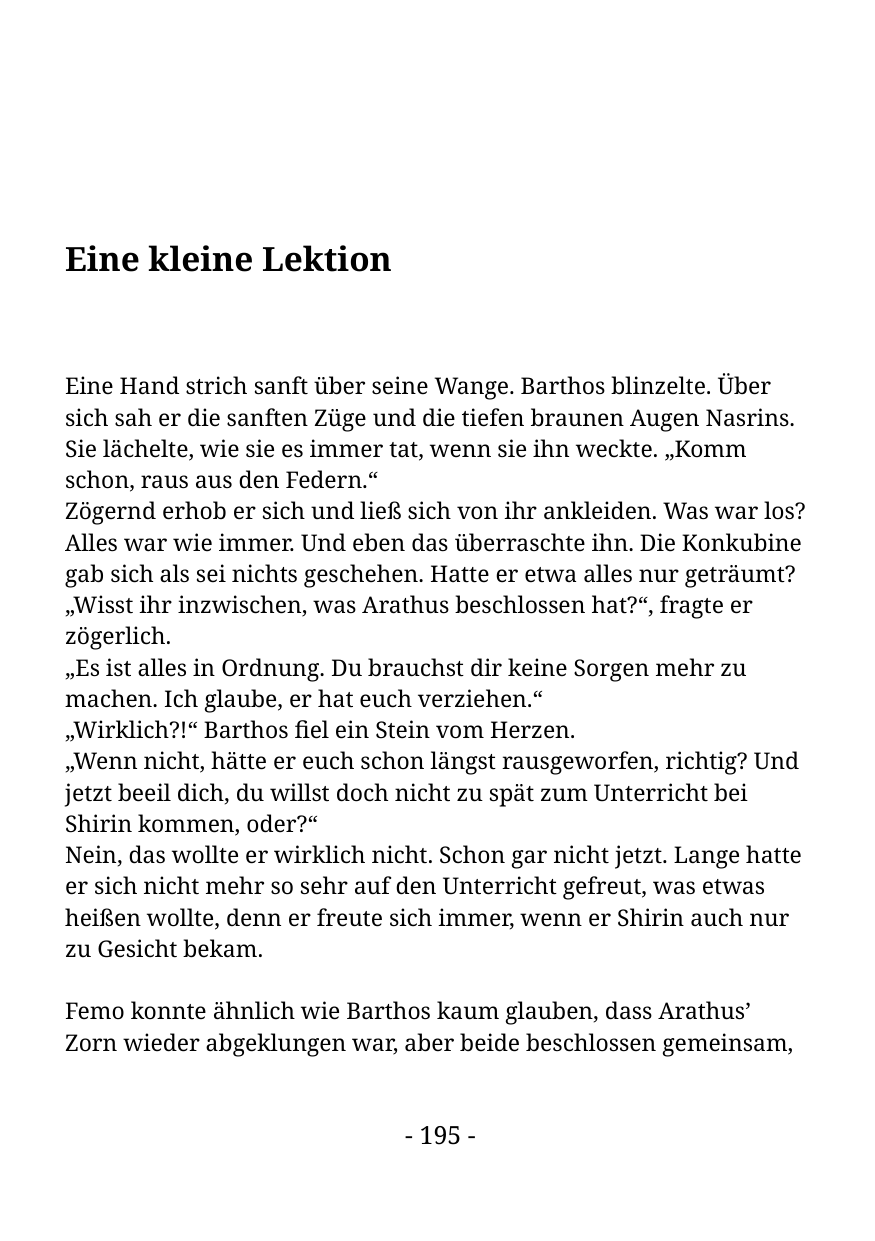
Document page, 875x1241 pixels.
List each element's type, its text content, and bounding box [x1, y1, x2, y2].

subtitle Eine kleine Lektion [65, 236, 809, 282]
text Eine Hand strich sanft über seine Wange. Barthos blinzelte. Über sich sah er die sanften Züge und die tiefen braunen Augen Nasrins. Sie lächelte, wie sie es immer tat, wenn sie ihn weckte. „Komm schon, raus aus den Federn.“ Zögernd erhob er sich und ließ sich von ihr ankleiden. Was war los? Alles war wie immer. Und eben das überraschte ihn. Die Konkubine gab sich als sei nichts geschehen. Hatte er etwa alles nur geträumt? „Wisst ihr inzwischen, was Arathus beschlossen hat?“, fragte er zögerlich. „Es ist alles in Ordnung. Du brauchst dir keine Sorgen mehr zu machen. Ich glaube, er hat euch verziehen.“ „Wirklich?!“ Barthos fiel ein Stein vom Herzen. „Wenn nicht, hätte er euch schon längst rausgeworfen, richtig? Und jetzt beeil dich, du willst doch nicht zu spät zum Unterricht bei Shirin kommen, oder?“ Nein, das wollte er wirklich nicht. Schon gar nicht jetzt. Lange hatte er sich nicht mehr so sehr auf den Unterricht gefreut, was etwas heißen wollte, denn er freute sich immer, wenn er Shirin auch nur zu Gesicht bekam. Femo konnte ähnlich wie Barthos kaum glauben, dass Arathus’ Zorn wieder abgeklungen war, aber beide beschlossen gemeinsam, [65, 370, 809, 1058]
